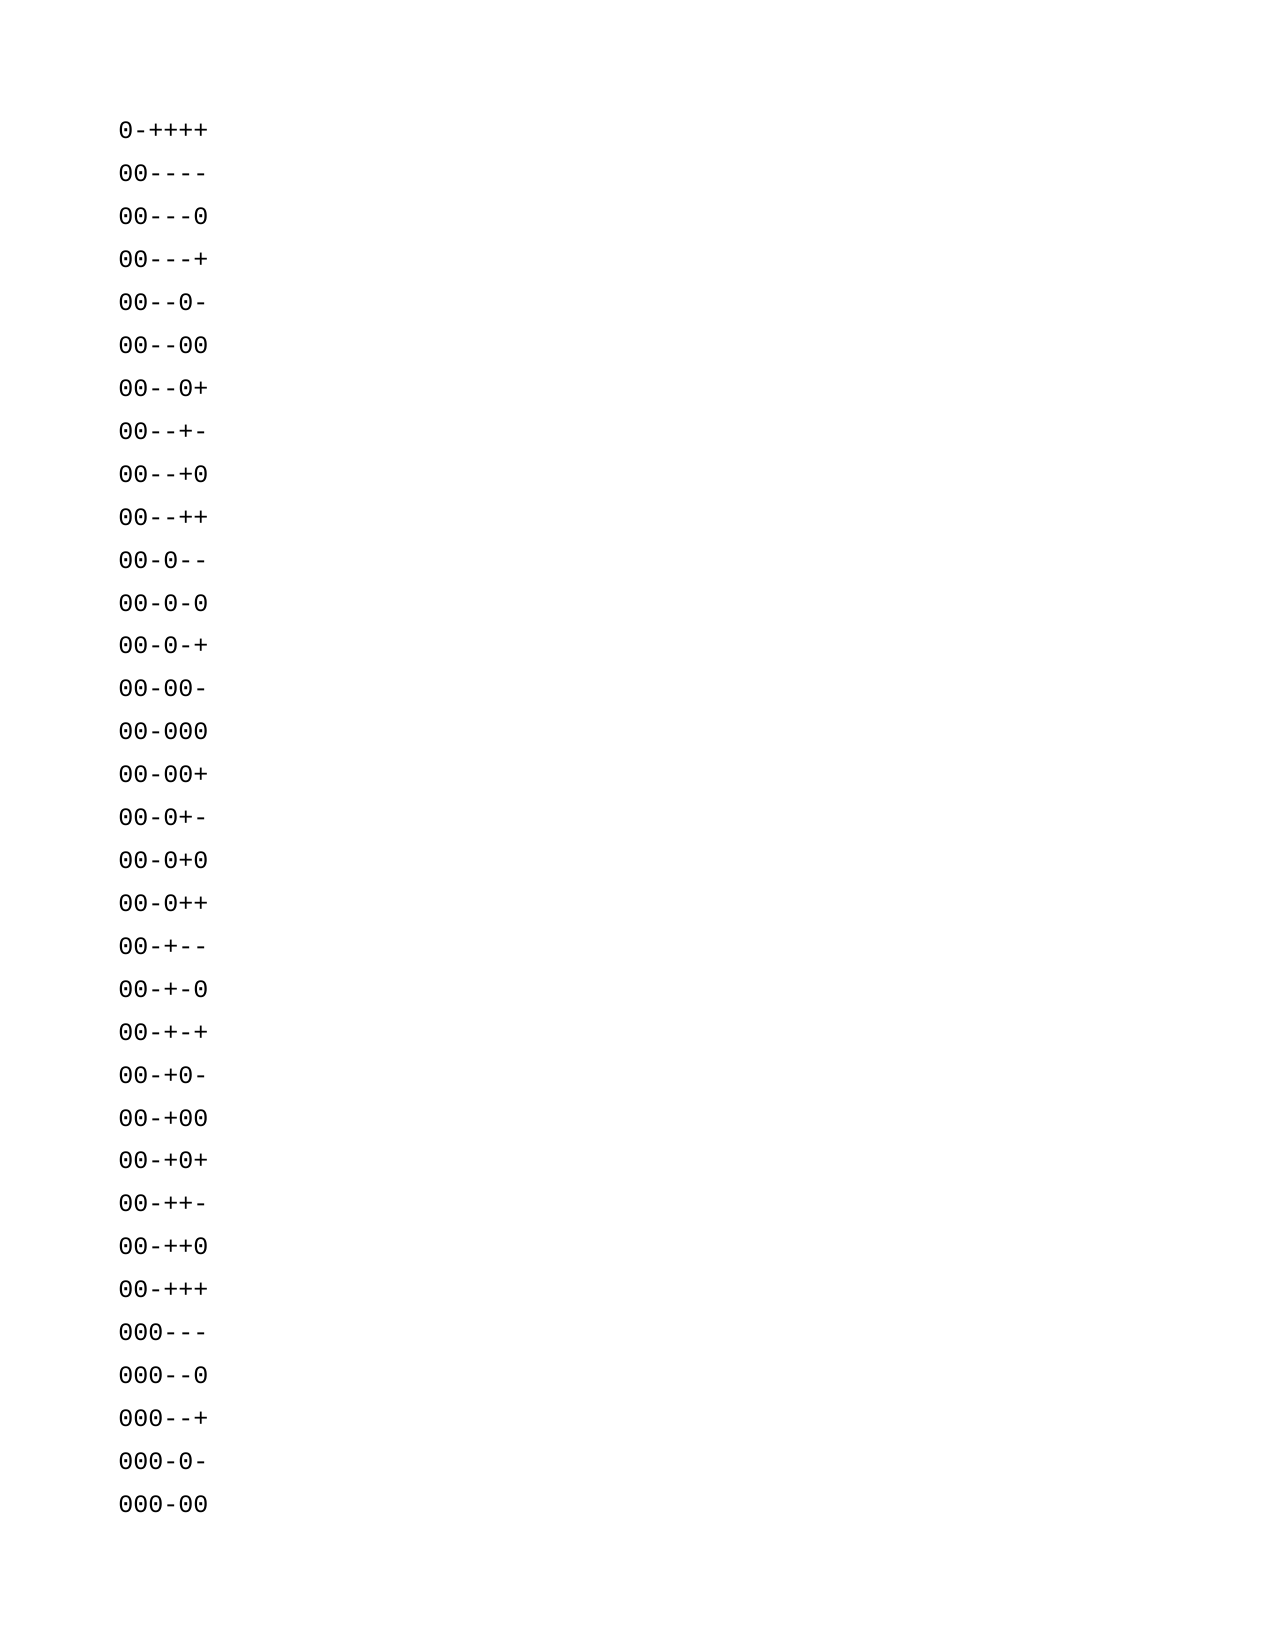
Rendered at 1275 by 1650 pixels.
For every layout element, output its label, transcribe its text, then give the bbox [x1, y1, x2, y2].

text 00--0- [118, 290, 1157, 318]
text 00-00+ [118, 762, 1157, 790]
text 00-+0+ [118, 1148, 1157, 1176]
text 00-0++ [118, 891, 1157, 919]
text 00-+-+ [118, 1019, 1157, 1048]
text 00-++0 [118, 1234, 1157, 1262]
text 00-++- [118, 1191, 1157, 1219]
text 00-0-- [118, 547, 1157, 576]
text 00-+00 [118, 1105, 1157, 1133]
text 00---- [118, 161, 1157, 189]
text 00-+-- [118, 933, 1157, 962]
text 00-+-0 [118, 976, 1157, 1005]
text 00--00 [118, 333, 1157, 361]
text 00-000 [118, 719, 1157, 747]
text 00--+- [118, 418, 1157, 447]
text 00---0 [118, 204, 1157, 232]
text 00--0+ [118, 376, 1157, 404]
text 00-0-0 [118, 590, 1157, 618]
text 000-00 [118, 1491, 1157, 1520]
text 00--++ [118, 504, 1157, 533]
text 000-0- [118, 1448, 1157, 1477]
text 00-0+0 [118, 848, 1157, 876]
text 00-0+- [118, 805, 1157, 833]
text 000--+ [118, 1406, 1157, 1434]
text 000--- [118, 1320, 1157, 1348]
text 00-+0- [118, 1062, 1157, 1091]
text 000--0 [118, 1363, 1157, 1391]
text 00-0-+ [118, 633, 1157, 661]
text 00-00- [118, 676, 1157, 704]
text 0-++++ [118, 118, 1157, 146]
text 00---+ [118, 247, 1157, 275]
text 00-+++ [118, 1277, 1157, 1305]
text 00--+0 [118, 461, 1157, 490]
